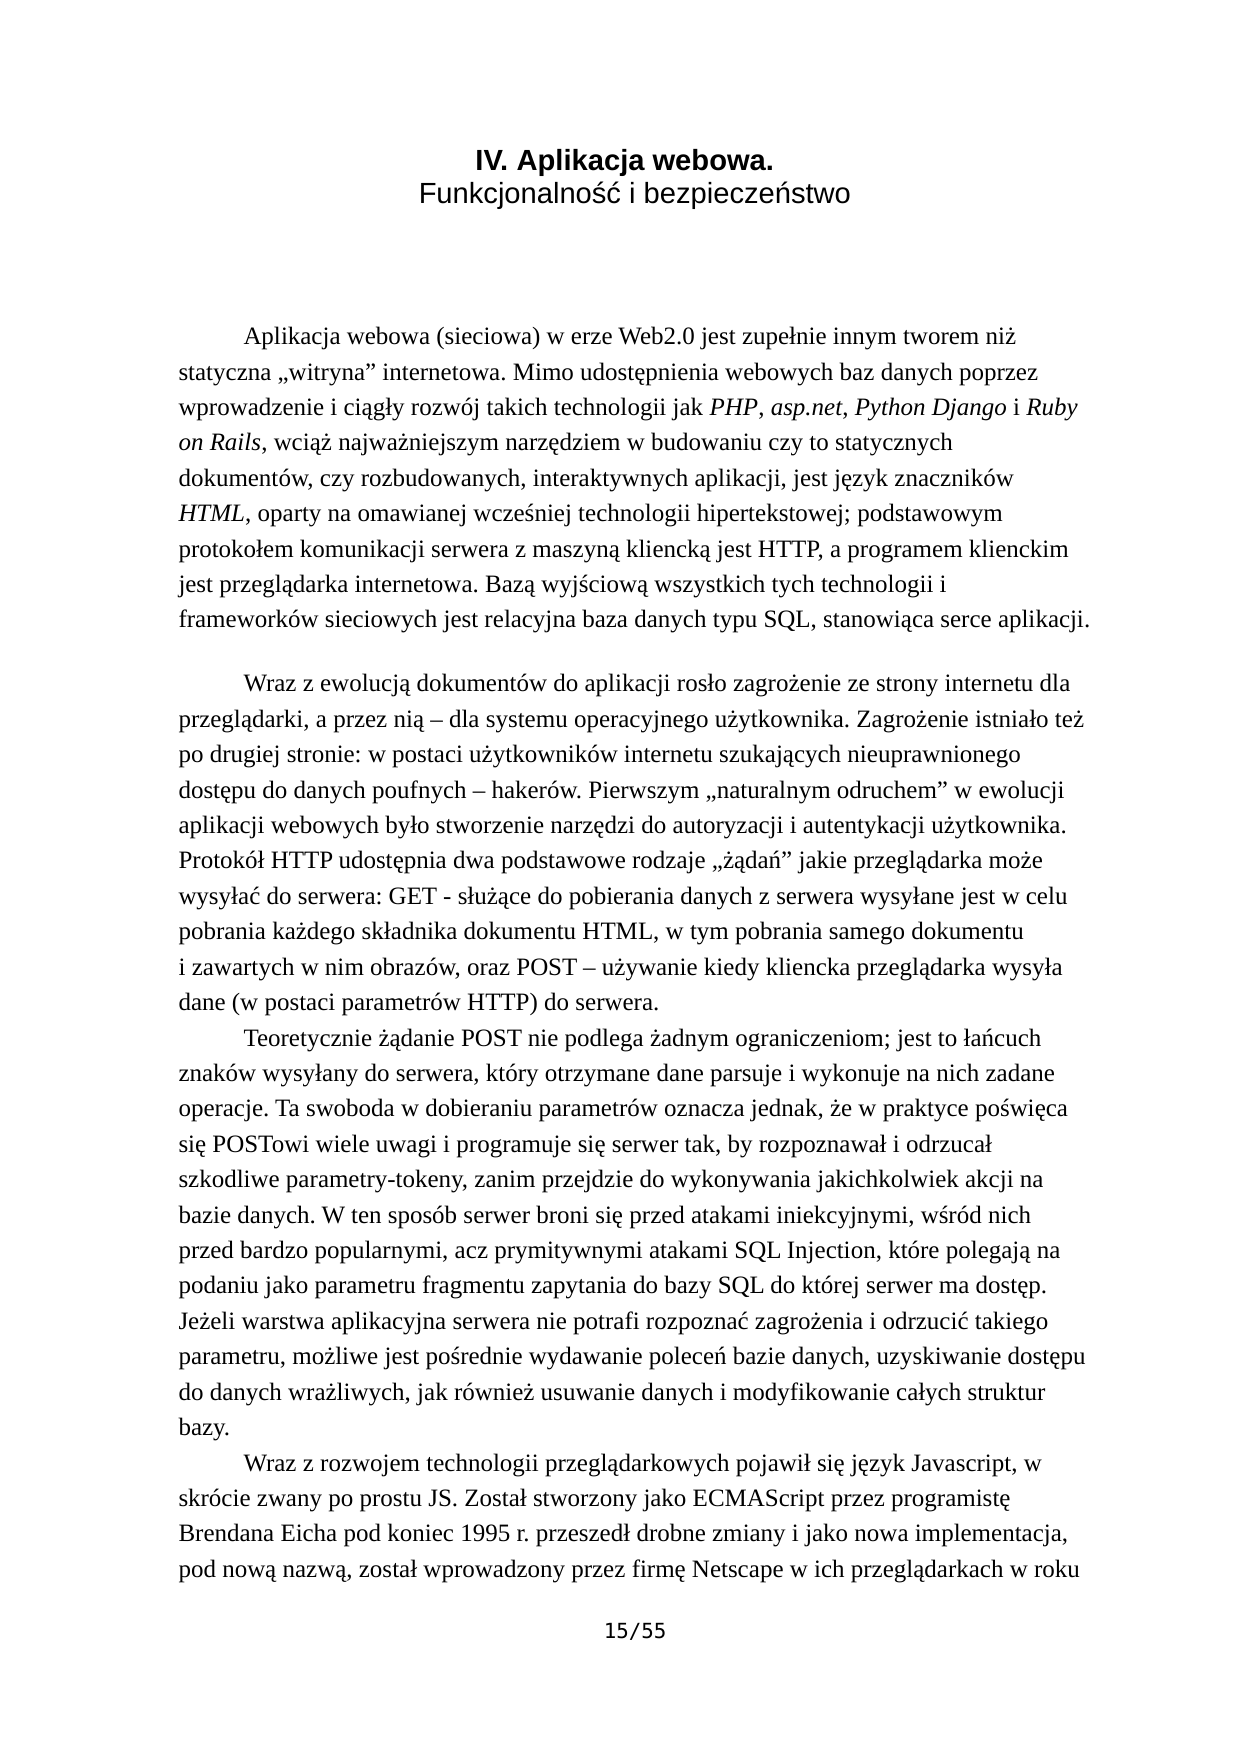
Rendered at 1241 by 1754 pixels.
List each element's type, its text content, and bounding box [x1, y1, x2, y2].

list Aplikacja webowa. [177, 143, 1093, 176]
text Funkcjonalność i bezpieczeństwo [177, 176, 1093, 210]
text Aplikacja webowa (sieciowa) w erze Web2.0 jest zupełnie innym tworem niż statyczna „witryna” internetowa. Mimo udostępnienia webowych baz danych poprzez wprowadzenie i ciągły rozwój takich technologii jak PHP, asp.net, Python Django i Ruby on Rails, wciąż najważniejszym narzędziem w budowaniu czy to statycznych dokumentów, czy rozbudowanych, interaktywnych aplikacji, jest język znaczników HTML, oparty na omawianej wcześniej technologii hipertekstowej; podstawowym protokołem komunikacji serwera z maszyną kliencką jest HTTP, a programem klienckim jest przeglądarka internetowa. Bazą wyjściową wszystkich tych technologii i frameworków sieciowych jest relacyjna baza danych typu SQL, stanowiąca serce aplikacji. [178, 316, 1093, 635]
text Teoretycznie żądanie POST nie podlega żadnym ograniczeniom; jest to łańcuch znaków wysyłany do serwera, który otrzymane dane parsuje i wykonuje na nich zadane operacje. Ta swoboda w dobieraniu parametrów oznacza jednak, że w praktyce poświęca się POSTowi wiele uwagi i programuje się serwer tak, by rozpoznawał i odrzucał szkodliwe parametry-tokeny, zanim przejdzie do wykonywania jakichkolwiek akcji na bazie danych. W ten sposób serwer broni się przed atakami iniekcyjnymi, wśród nich przed bardzo popularnymi, acz prymitywnymi atakami SQL Injection, które polegają na podaniu jako parametru fragmentu zapytania do bazy SQL do której serwer ma dostęp. Jeżeli warstwa aplikacyjna serwera nie potrafi rozpoznać zagrożenia i odrzucić takiego parametru, możliwe jest pośrednie wydawanie poleceń bazie danych, uzyskiwanie dostępu do danych wrażliwych, jak również usuwanie danych i modyfikowanie całych struktur bazy. [178, 1018, 1093, 1443]
text Wraz z rozwojem technologii przeglądarkowych pojawił się język Javascript, w skrócie zwany po prostu JS. Został stworzony jako ECMAScript przez programistę Brendana Eicha pod koniec 1995 r. przeszedł drobne zmiany i jako nowa implementacja, pod nową nazwą, został wprowadzony przez firmę Netscape w ich przeglądarkach w roku [178, 1443, 1093, 1584]
text Wraz z ewolucją dokumentów do aplikacji rosło zagrożenie ze strony internetu dla przeglądarki, a przez nią – dla systemu operacyjnego użytkownika. Zagrożenie istniało też po drugiej stronie: w postaci użytkowników internetu szukających nieuprawnionego dostępu do danych poufnych – hakerów. Pierwszym „naturalnym odruchem” w ewolucji aplikacji webowych było stworzenie narzędzi do autoryzacji i autentykacji użytkownika. Protokół HTTP udostępnia dwa podstawowe rodzaje „żądań” jakie przeglądarka może wysyłać do serwera: GET - służące do pobierania danych z serwera wysyłane jest w celu pobrania każdego składnika dokumentu HTML, w tym pobrania samego dokumentu i zawartych w nim obrazów, oraz POST – używanie kiedy kliencka przeglądarka wysyła dane (w postaci parametrów HTTP) do serwera. [178, 663, 1093, 1018]
